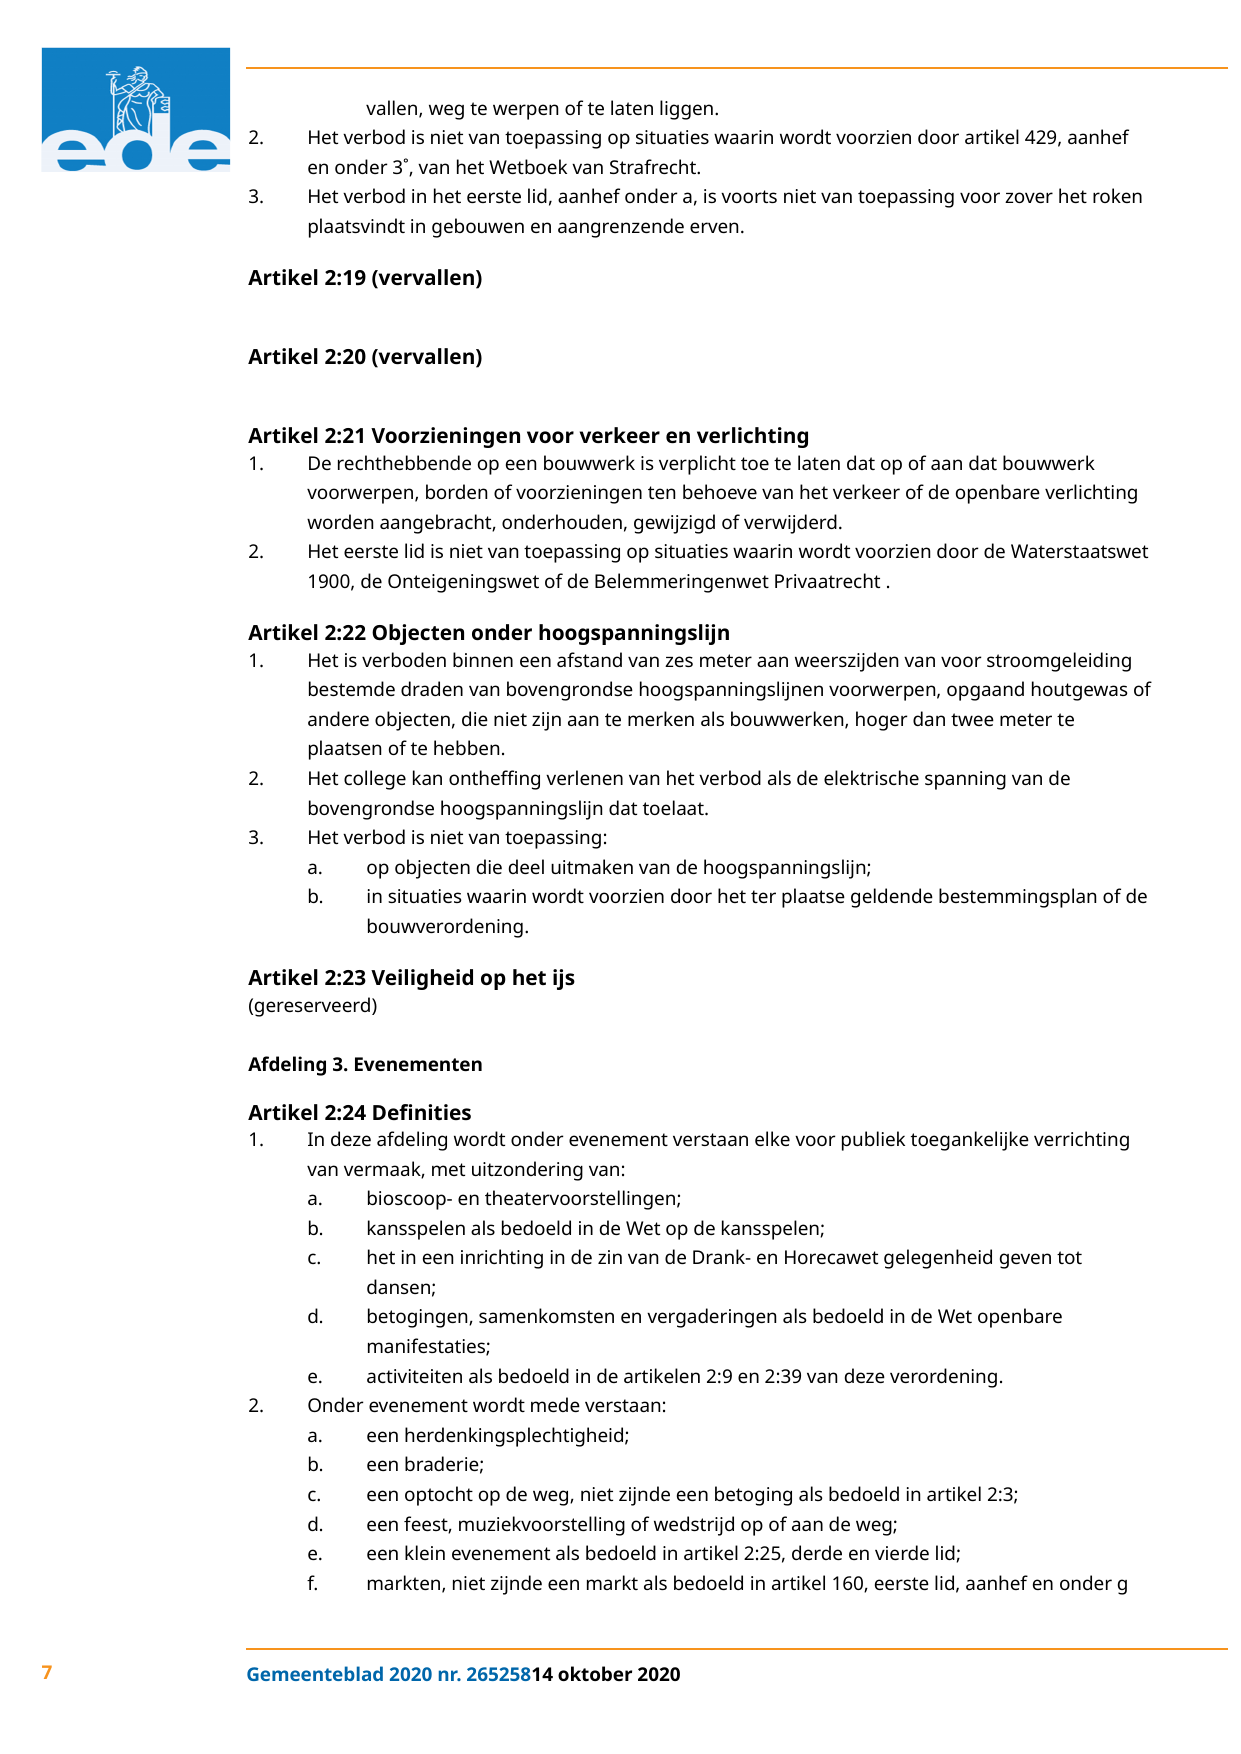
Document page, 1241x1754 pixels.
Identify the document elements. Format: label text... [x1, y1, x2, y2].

list kansspelen als bedoeld in de Wet op de kansspelen; [307, 1215, 1152, 1241]
list Het verbod is niet van toepassing op situaties waarin wordt voorzien door artikel 429, aanhef en onder 3˚, van het Wetboek van Strafrecht. [248, 124, 1152, 180]
list het in een inrichting in de zin van de Drank- en Horecawet gelegenheid geven tot dansen; [307, 1244, 1152, 1300]
list vallen, weg te werpen of te laten liggen. [307, 95, 1152, 121]
list in situaties waarin wordt voorzien door het ter plaatse geldende bestemmingsplan of de bouwverordening. [307, 883, 1152, 939]
list een optocht op de weg, niet zijnde een betoging als bedoeld in artikel 2:3; [307, 1481, 1152, 1507]
list activiteiten als bedoeld in de artikelen 2:9 en 2:39 van deze verordening. [307, 1363, 1152, 1388]
text Artikel 2:24 Definities [248, 1098, 1152, 1126]
list een braderie; [307, 1452, 1152, 1477]
list Het is verboden binnen een afstand van zes meter aan weerszijden van voor stroomgeleiding bestemde draden van bovengrondse hoogspanningslijnen voorwerpen, opgaand houtgewas of andere objecten, die niet zijn aan te merken als bouwwerken, hoger dan twee meter te plaatsen of te hebben. [248, 647, 1152, 761]
list In deze afdeling wordt onder evenement verstaan elke voor publiek toegankelijke verrichting van vermaak, met uitzondering van: [248, 1126, 1152, 1181]
text Artikel 2:20 (vervallen) [248, 342, 1152, 371]
text Artikel 2:22 Objecten onder hoogspanningslijn [248, 618, 1152, 647]
list bioscoop- en theatervoorstellingen; [307, 1185, 1152, 1211]
list een klein evenement als bedoeld in artikel 2:25, derde en vierde lid; [307, 1540, 1152, 1566]
list Het verbod is niet van toepassing: [248, 824, 1152, 850]
list een herdenkingsplechtigheid; [307, 1422, 1152, 1448]
list markten, niet zijnde een markt als bedoeld in artikel 160, eerste lid, aanhef en onder g [307, 1570, 1152, 1596]
text (gereserveerd) [248, 992, 1152, 1018]
text Artikel 2:21 Voorzieningen voor verkeer en verlichting [248, 421, 1152, 450]
list een feest, muziekvoorstelling of wedstrijd op of aan de weg; [307, 1511, 1152, 1536]
list Het verbod in het eerste lid, aanhef onder a, is voorts niet van toepassing voor zover het roken plaatsvindt in gebouwen en aangrenzende erven. [248, 183, 1152, 239]
list De rechthebbende op een bouwwerk is verplicht toe te laten dat op of aan dat bouwwerk voorwerpen, borden of voorzieningen ten behoeve van het verkeer of de openbare verlichting worden aangebracht, onderhouden, gewijzigd of verwijderd. [248, 450, 1152, 534]
picture [41, 47, 231, 172]
list op objecten die deel uitmaken van de hoogspanningslijn; [307, 854, 1152, 880]
text Artikel 2:23 Veiligheid op het ijs [248, 963, 1152, 992]
text Artikel 2:19 (vervallen) [248, 263, 1152, 292]
list Het eerste lid is niet van toepassing op situaties waarin wordt voorzien door de Waterstaatswet 1900, de Onteigeningswet of de Belemmeringenwet Privaatrecht . [248, 538, 1152, 594]
text Afdeling 3. Evenementen [248, 1051, 1152, 1077]
list betogingen, samenkomsten en vergaderingen als bedoeld in de Wet openbare manifestaties; [307, 1304, 1152, 1359]
list Het college kan ontheffing verlenen van het verbod als de elektrische spanning van de bovengrondse hoogspanningslijn dat toelaat. [248, 765, 1152, 821]
list Onder evenement wordt mede verstaan: [248, 1392, 1152, 1418]
